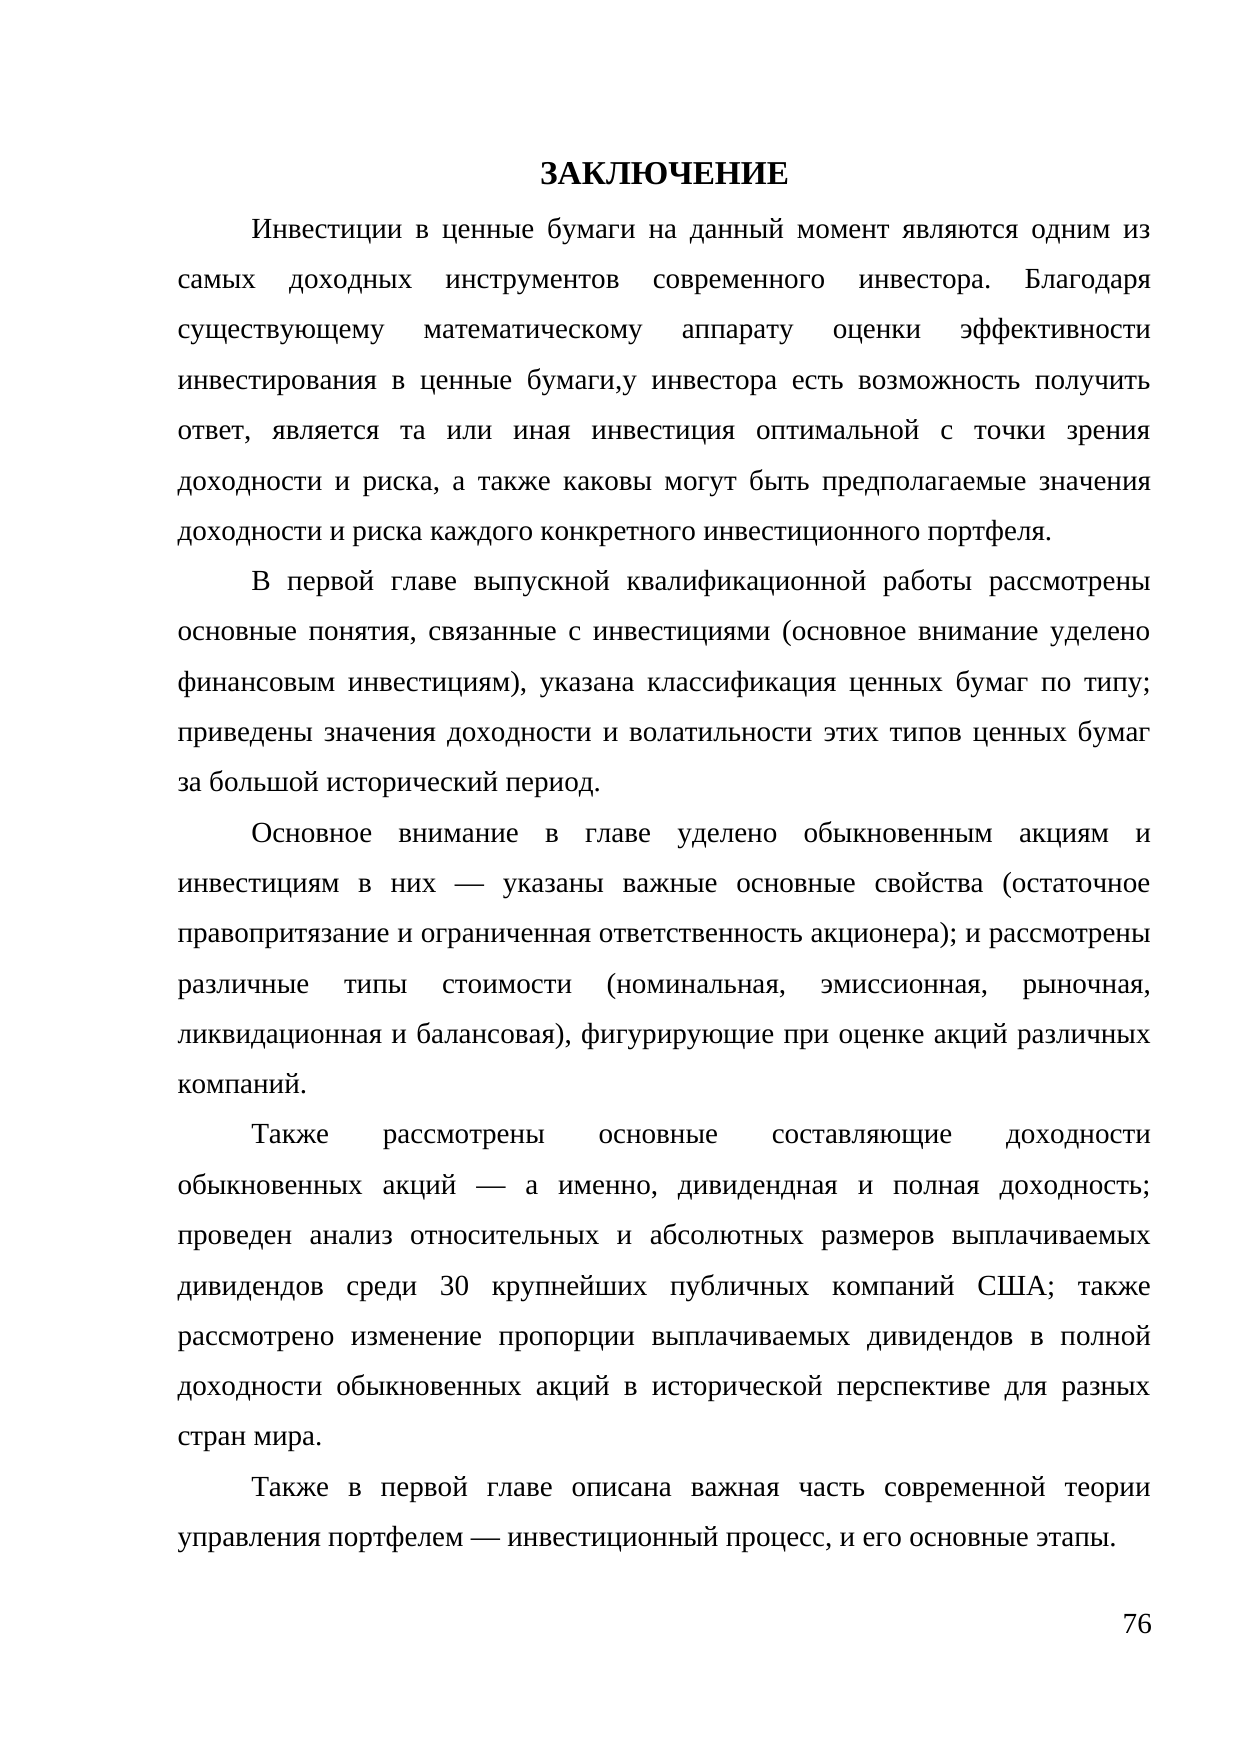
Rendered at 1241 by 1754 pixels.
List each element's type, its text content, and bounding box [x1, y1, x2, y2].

text Основное внимание в главе уделено обыкновенным акциям и инвестициям в них — указаны важные основные свойства (остаточное правопритязание и ограниченная ответственность акционера); и рассмотрены различные типы стоимости (номинальная, эмиссионная, рыночная, ликвидационная и балансовая), фигурирующие при оценке акций различных компаний. [177, 815, 1152, 1100]
text Также рассмотрены основные составляющие доходности обыкновенных акций — а именно, дивидендная и полная доходность; проведен анализ относительных и абсолютных размеров выплачиваемых дивидендов среди 30 крупнейших публичных компаний США; также рассмотрено изменение пропорции выплачиваемых дивидендов в полной доходности обыкновенных акций в исторической перспективе для разных стран мира. [177, 1117, 1152, 1452]
text Также в первой главе описана важная часть современной теории управления портфелем — инвестиционный процесс, и его основные этапы. [177, 1469, 1152, 1553]
text Инвестиции в ценные бумаги на данный момент являются одним из самых доходных инструментов современного инвестора. Благодаря существующему математическому аппарату оценки эффективности инвестирования в ценные бумаги,у инвестора есть возможность получить ответ, является та или иная инвестиция оптимальной с точки зрения доходности и риска, а также каковы могут быть предполагаемые значения доходности и риска каждого конкретного инвестиционного портфеля. [177, 211, 1152, 546]
subtitle ЗАКЛЮЧЕНИЕ [177, 153, 1152, 192]
text В первой главе выпускной квалификационной работы рассмотрены основные понятия, связанные с инвестициями (основное внимание уделено финансовым инвестициям), указана классификация ценных бумаг по типу; приведены значения доходности и волатильности этих типов ценных бумаг за большой исторический период. [177, 563, 1152, 798]
